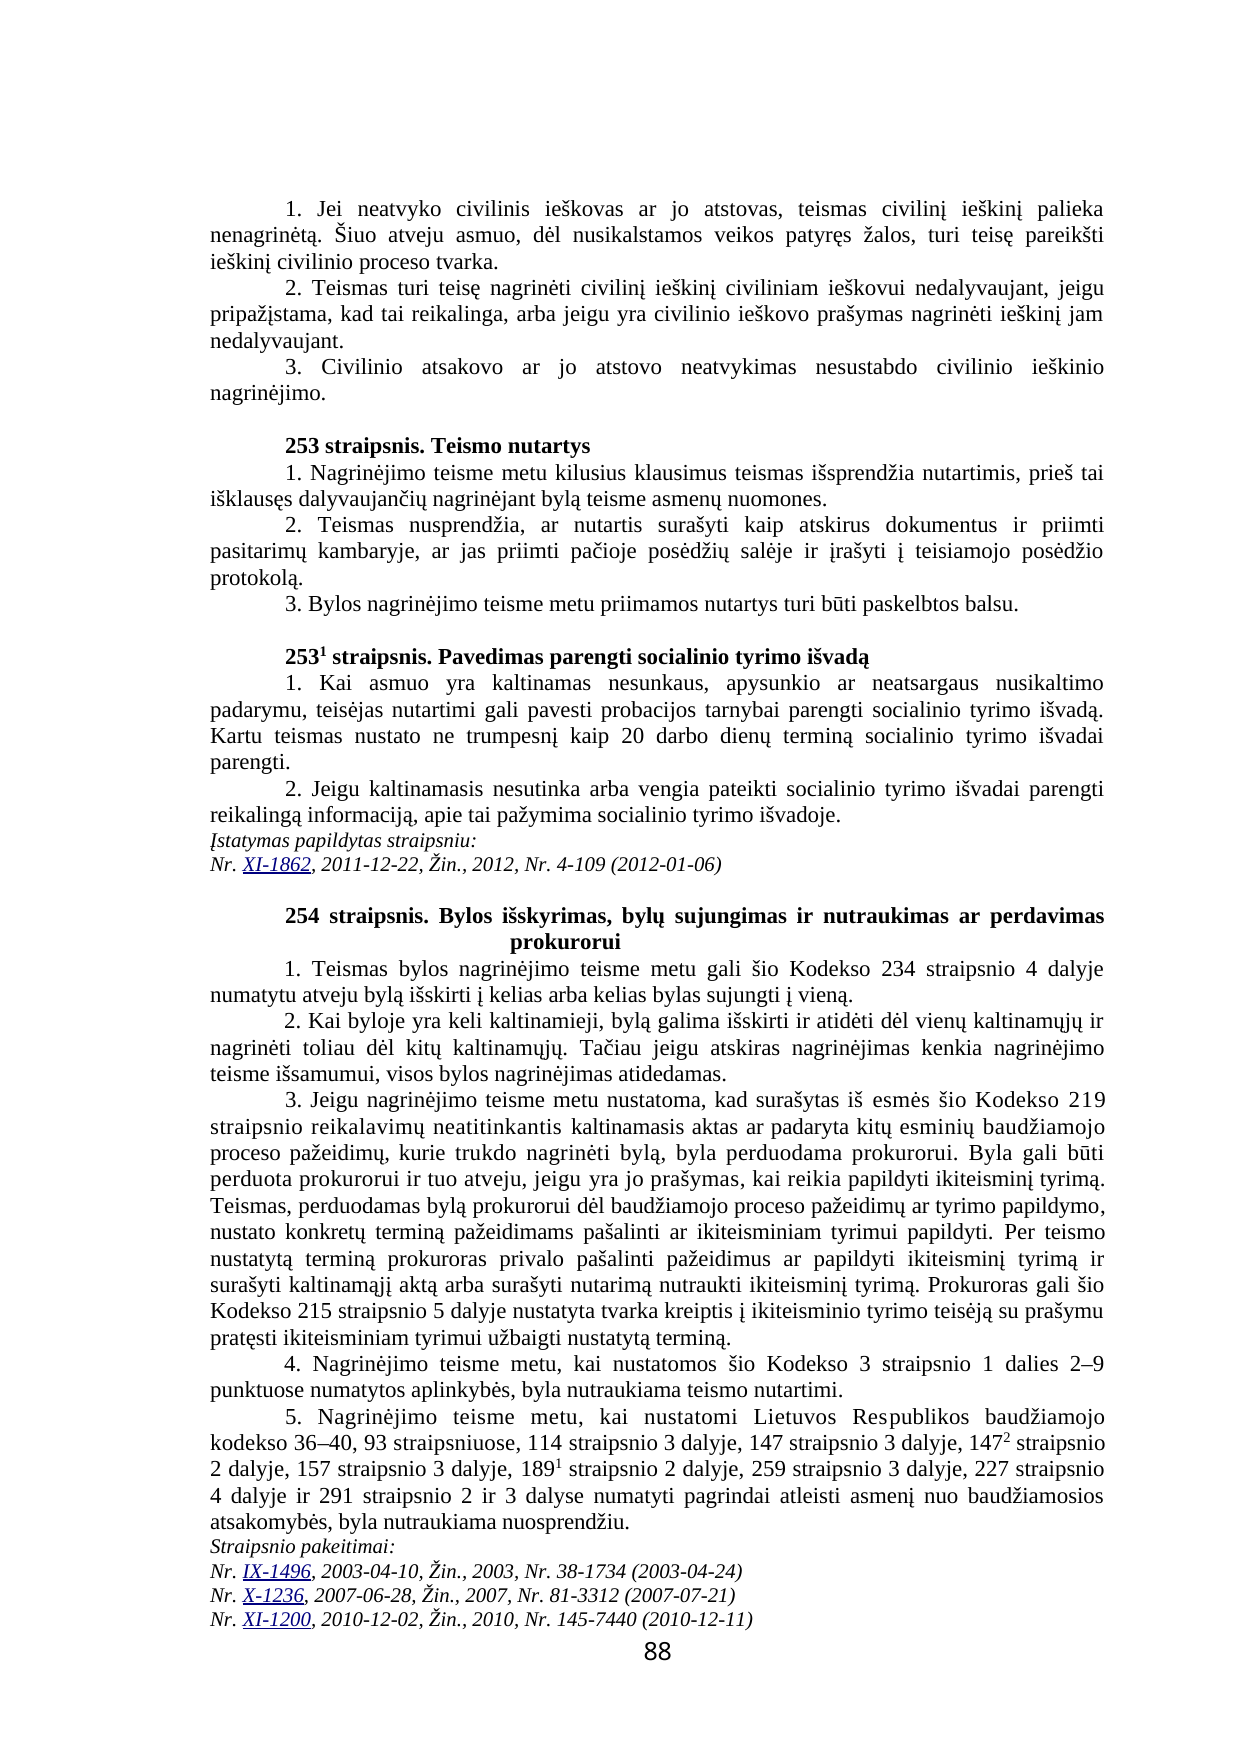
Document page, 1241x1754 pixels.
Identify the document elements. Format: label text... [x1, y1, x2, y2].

text 254 straipsnis. Bylos išskyrimas, bylų sujungimas ir nutraukimas ar perdavimas prokurorui [285, 902, 1106, 955]
text 3. Civilinio atsakovo ar jo atstovo neatvykimas nesustabdo civilinio ieškinio nagrinėjimo. [210, 353, 1106, 406]
text 253 straipsnis. Teismo nutartys [210, 432, 1106, 458]
text 1. Nagrinėjimo teisme metu kilusius klausimus teismas išsprendžia nutartimis, prieš tai išklausęs dalyvaujančių nagrinėjant bylą teisme asmenų nuomones. [210, 458, 1106, 511]
text Nr. XI-1200, 2010-12-02, Žin., 2010, Nr. 145-7440 (2010-12-11) [210, 1607, 1106, 1631]
text 2. Jeigu kaltinamasis nesutinka arba vengia pateikti socialinio tyrimo išvadai parengti reikalingą informaciją, apie tai pažymima socialinio tyrimo išvadoje. [210, 775, 1106, 827]
text Nr. IX-1496, 2003-04-10, Žin., 2003, Nr. 38-1734 (2003-04-24) [210, 1558, 1106, 1583]
text 4. Nagrinėjimo teisme metu, kai nustatomos šio Kodekso 3 straipsnio 1 dalies 2–9 punktuose numatytos aplinkybės, byla nutraukiama teismo nutartimi. [210, 1350, 1106, 1403]
text 1. Kai asmuo yra kaltinamas nesunkaus, apysunkio ar neatsargaus nusikaltimo padarymu, teisėjas nutartimi gali pavesti probacijos tarnybai parengti socialinio tyrimo išvadą. Kartu teismas nustato ne trumpesnį kaip 20 darbo dienų terminą socialinio tyrimo išvadai parengti. [210, 669, 1106, 775]
text 1. Teismas bylos nagrinėjimo teisme metu gali šio Kodekso 234 straipsnio 4 dalyje numatytu atveju bylą išskirti į kelias arba kelias bylas sujungti į vieną. [210, 955, 1106, 1007]
text Nr. X-1236, 2007-06-28, Žin., 2007, Nr. 81-3312 (2007-07-21) [210, 1583, 1106, 1607]
text 1. Jei neatvyko civilinis ieškovas ar jo atstovas, teismas civilinį ieškinį palieka nenagrinėtą. Šiuo atveju asmuo, dėl nusikalstamos veikos patyręs žalos, turi teisę pareikšti ieškinį civilinio proceso tvarka. [210, 195, 1106, 274]
text Straipsnio pakeitimai: [210, 1534, 1106, 1558]
text Įstatymas papildytas straipsniu: [210, 827, 1106, 852]
text 3. Jeigu nagrinėjimo teisme metu nustatoma, kad surašytas iš esmės šio Kodekso 219 straipsnio reikalavimų neatitinkantis kaltinamasis aktas ar padaryta kitų esminių baudžiamojo proceso pažeidimų, kurie trukdo nagrinėti bylą, byla perduodama prokurorui. Byla gali būti perduota prokurorui ir tuo atveju, jeigu yra jo prašymas, kai reikia papildyti ikiteisminį tyrimą. Teismas, perduodamas bylą prokurorui dėl baudžiamojo proceso pažeidimų ar tyrimo papildymo, nustato konkretų terminą pažeidimams pašalinti ar ikiteisminiam tyrimui papildyti. Per teismo nustatytą terminą prokuroras privalo pašalinti pažeidimus ar papildyti ikiteisminį tyrimą ir surašyti kaltinamąjį aktą arba surašyti nutarimą nutraukti ikiteisminį tyrimą. Prokuroras gali šio Kodekso 215 straipsnio 5 dalyje nustatyta tvarka kreiptis į ikiteisminio tyrimo teisėją su prašymu pratęsti ikiteisminiam tyrimui užbaigti nustatytą terminą. [210, 1086, 1106, 1350]
text 5. Nagrinėjimo teisme metu, kai nustatomi Lietuvos Respublikos baudžiamojo kodekso 36–40, 93 straipsniuose, 114 straipsnio 3 dalyje, 147 straipsnio 3 dalyje, 1472 straipsnio 2 dalyje, 157 straipsnio 3 dalyje, 1891 straipsnio 2 dalyje, 259 straipsnio 3 dalyje, 227 straipsnio 4 dalyje ir 291 straipsnio 2 ir 3 dalyse numatyti pagrindai atleisti asmenį nuo baudžiamosios atsakomybės, byla nutraukiama nuosprendžiu. [210, 1403, 1106, 1534]
text 3. Bylos nagrinėjimo teisme metu priimamos nutartys turi būti paskelbtos balsu. [210, 590, 1106, 617]
text 2. Kai byloje yra keli kaltinamieji, bylą galima išskirti ir atidėti dėl vienų kaltinamųjų ir nagrinėti toliau dėl kitų kaltinamųjų. Tačiau jeigu atskiras nagrinėjimas kenkia nagrinėjimo teisme išsamumui, visos bylos nagrinėjimas atidedamas. [210, 1007, 1106, 1086]
text 2531 straipsnis. Pavedimas parengti socialinio tyrimo išvadą [210, 643, 1106, 669]
text Nr. XI-1862, 2011-12-22, Žin., 2012, Nr. 4-109 (2012-01-06) [210, 852, 1106, 876]
text 2. Teismas nusprendžia, ar nutartis surašyti kaip atskirus dokumentus ir priimti pasitarimų kambaryje, ar jas priimti pačioje posėdžių salėje ir įrašyti į teisiamojo posėdžio protokolą. [210, 511, 1106, 590]
text 2. Teismas turi teisę nagrinėti civilinį ieškinį civiliniam ieškovui nedalyvaujant, jeigu pripažįstama, kad tai reikalinga, arba jeigu yra civilinio ieškovo prašymas nagrinėti ieškinį jam nedalyvaujant. [210, 274, 1106, 353]
